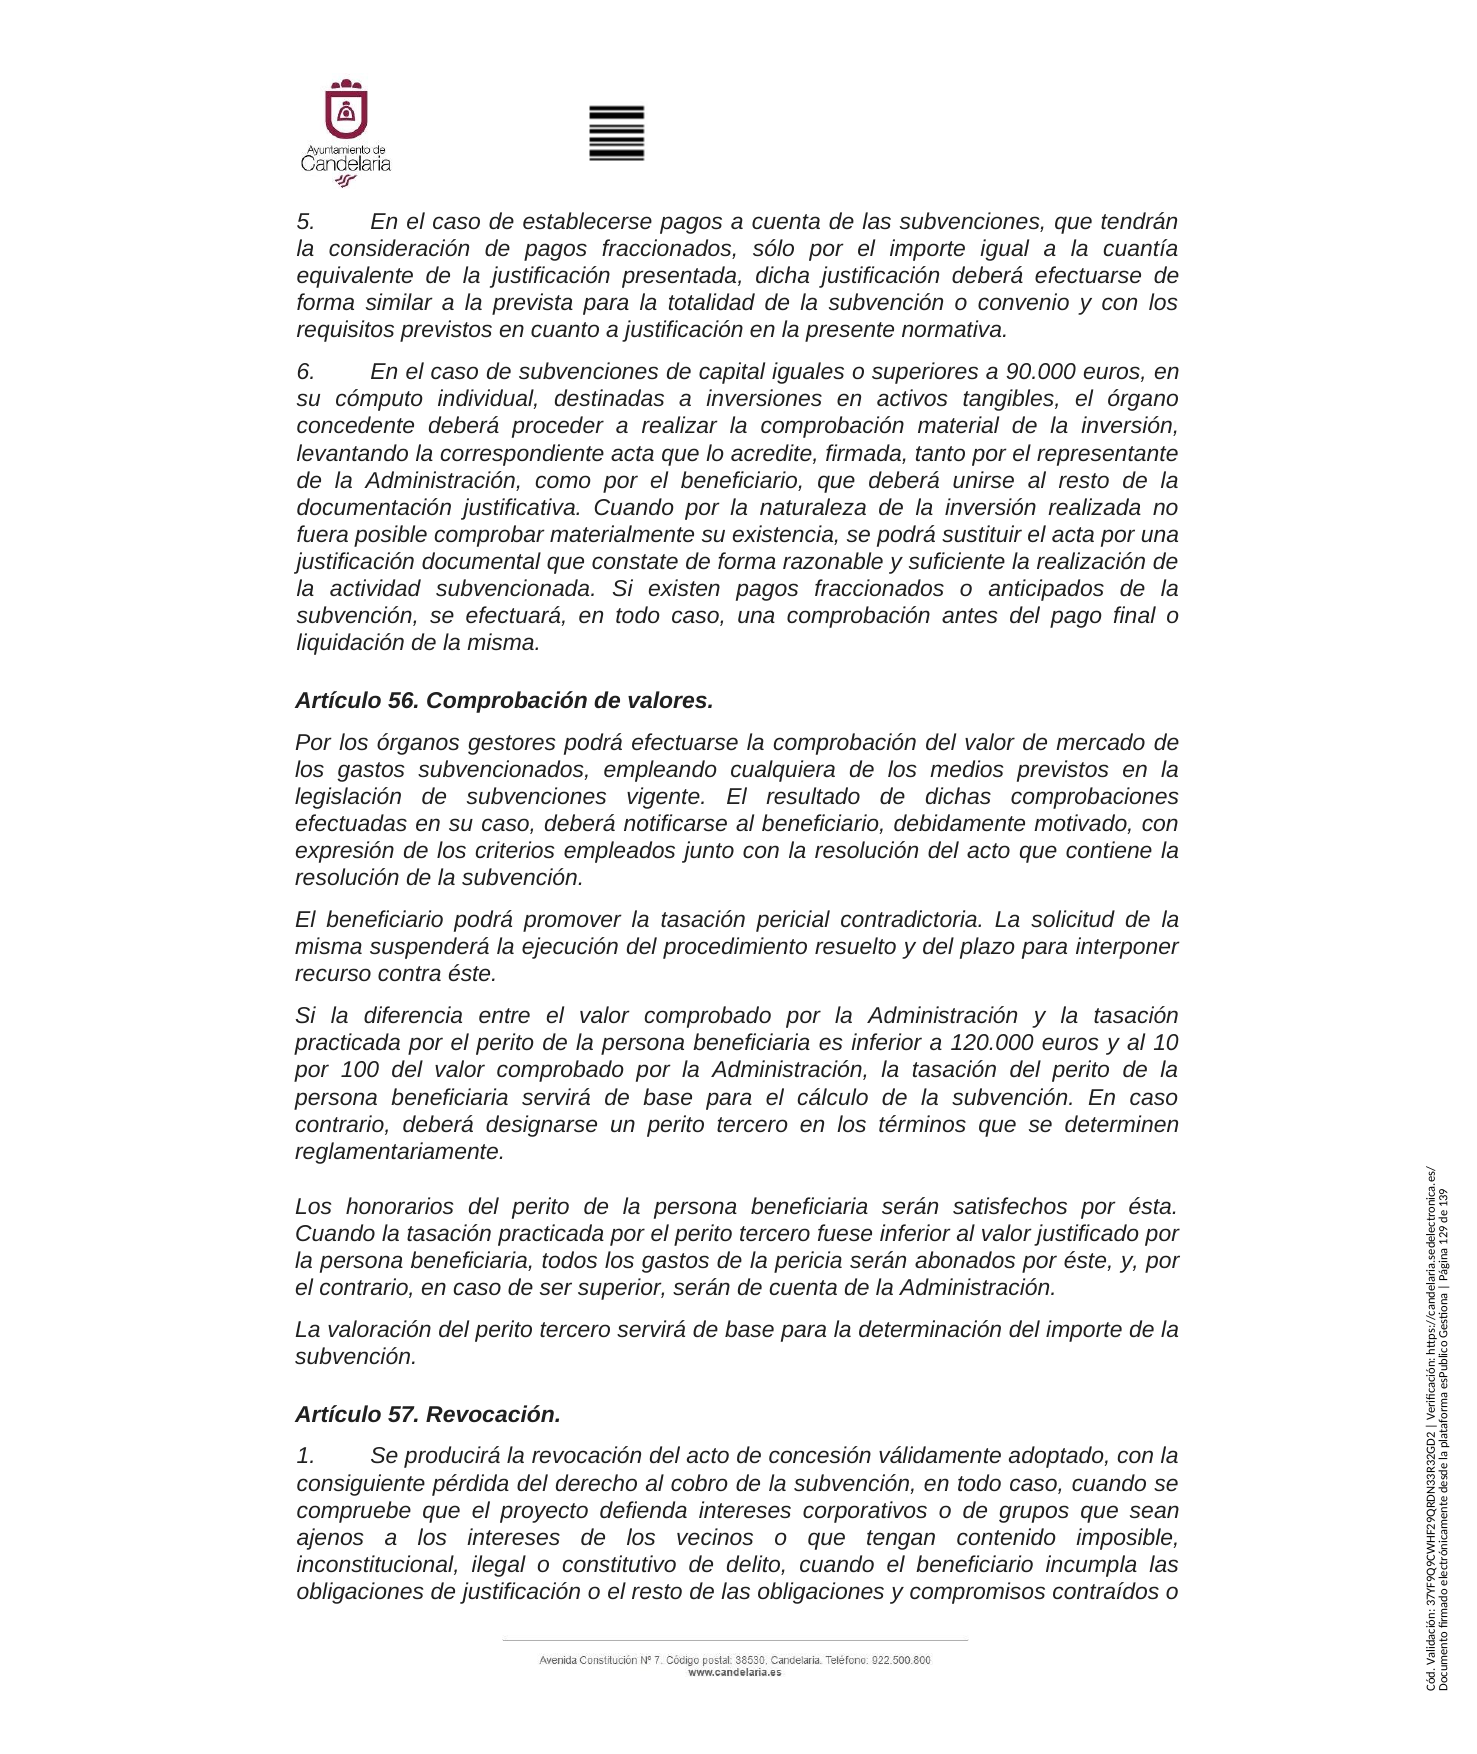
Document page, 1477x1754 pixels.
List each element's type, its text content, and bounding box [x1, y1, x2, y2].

list En el caso de subvenciones de capital iguales o superiores a 90.000 euros, en su cómputo individual, destinadas a inversiones en activos tangibles, el órgano concedente deberá proceder a realizar la comprobación material de la inversión, levantando la correspondiente acta que lo acredite, firmada, tanto por el representante de la Administración, como por el beneficiario, que deberá unirse al resto de la documentación justificativa. Cuando por la naturaleza de la inversión realizada no fuera posible comprobar materialmente su existencia, se podrá sustituir el acta por una justificación documental que constate de forma razonable y suficiente la realización de la actividad subvencionada. Si existen pagos fraccionados o anticipados de la subvención, se efectuará, en todo caso, una comprobación antes del pago final o liquidación de la misma. [296, 358, 1182, 656]
list Se producirá la revocación del acto de concesión válidamente adoptado, con la consiguiente pérdida del derecho al cobro de la subvención, en todo caso, cuando se compruebe que el proyecto defienda intereses corporativos o de grupos que sean ajenos a los intereses de los vecinos o que tengan contenido imposible, inconstitucional, ilegal o constitutivo de delito, cuando el beneficiario incumpla las obligaciones de justificación o el resto de las obligaciones y compromisos contraídos o [296, 1442, 1182, 1604]
text Artículo 57. Revocación. [295, 1401, 1182, 1427]
text El beneficiario podrá promover la tasación pericial contradictoria. La solicitud de la misma suspenderá la ejecución del procedimiento resuelto y del plazo para interponer recurso contra éste. [295, 906, 1182, 987]
list En el caso de establecerse pagos a cuenta de las subvenciones, que tendrán la consideración de pagos fraccionados, sólo por el importe igual a la cuantía equivalente de la justificación presentada, dicha justificación deberá efectuarse de forma similar a la prevista para la totalidad de la subvención o convenio y con los requisitos previstos en cuanto a justificación en la presente normativa. [296, 208, 1182, 343]
text Si la diferencia entre el valor comprobado por la Administración y la tasación practicada por el perito de la persona beneficiaria es inferior a 120.000 euros y al 10 por 100 del valor comprobado por la Administración, la tasación del perito de la persona beneficiaria servirá de base para el cálculo de la subvención. En caso contrario, deberá designarse un perito tercero en los términos que se determinen reglamentariamente. [295, 1002, 1182, 1164]
text Por los órganos gestores podrá efectuarse la comprobación del valor de mercado de los gastos subvencionados, empleando cualquiera de los medios previstos en la legislación de subvenciones vigente. El resultado de dichas comprobaciones efectuadas en su caso, deberá notificarse al beneficiario, debidamente motivado, con expresión de los criterios empleados junto con la resolución del acto que contiene la resolución de la subvención. [295, 729, 1182, 890]
text La valoración del perito tercero servirá de base para la determinación del importe de la subvención. [295, 1316, 1182, 1369]
text Artículo 56. Comprobación de valores. [295, 687, 1182, 713]
text Los honorarios del perito de la persona beneficiaria serán satisfechos por ésta. Cuando la tasación practicada por el perito tercero fuese inferior al valor justificado por la persona beneficiaria, todos los gastos de la pericia serán abonados por éste, y, por el contrario, en caso de ser superior, serán de cuenta de la Administración. [295, 1193, 1182, 1300]
